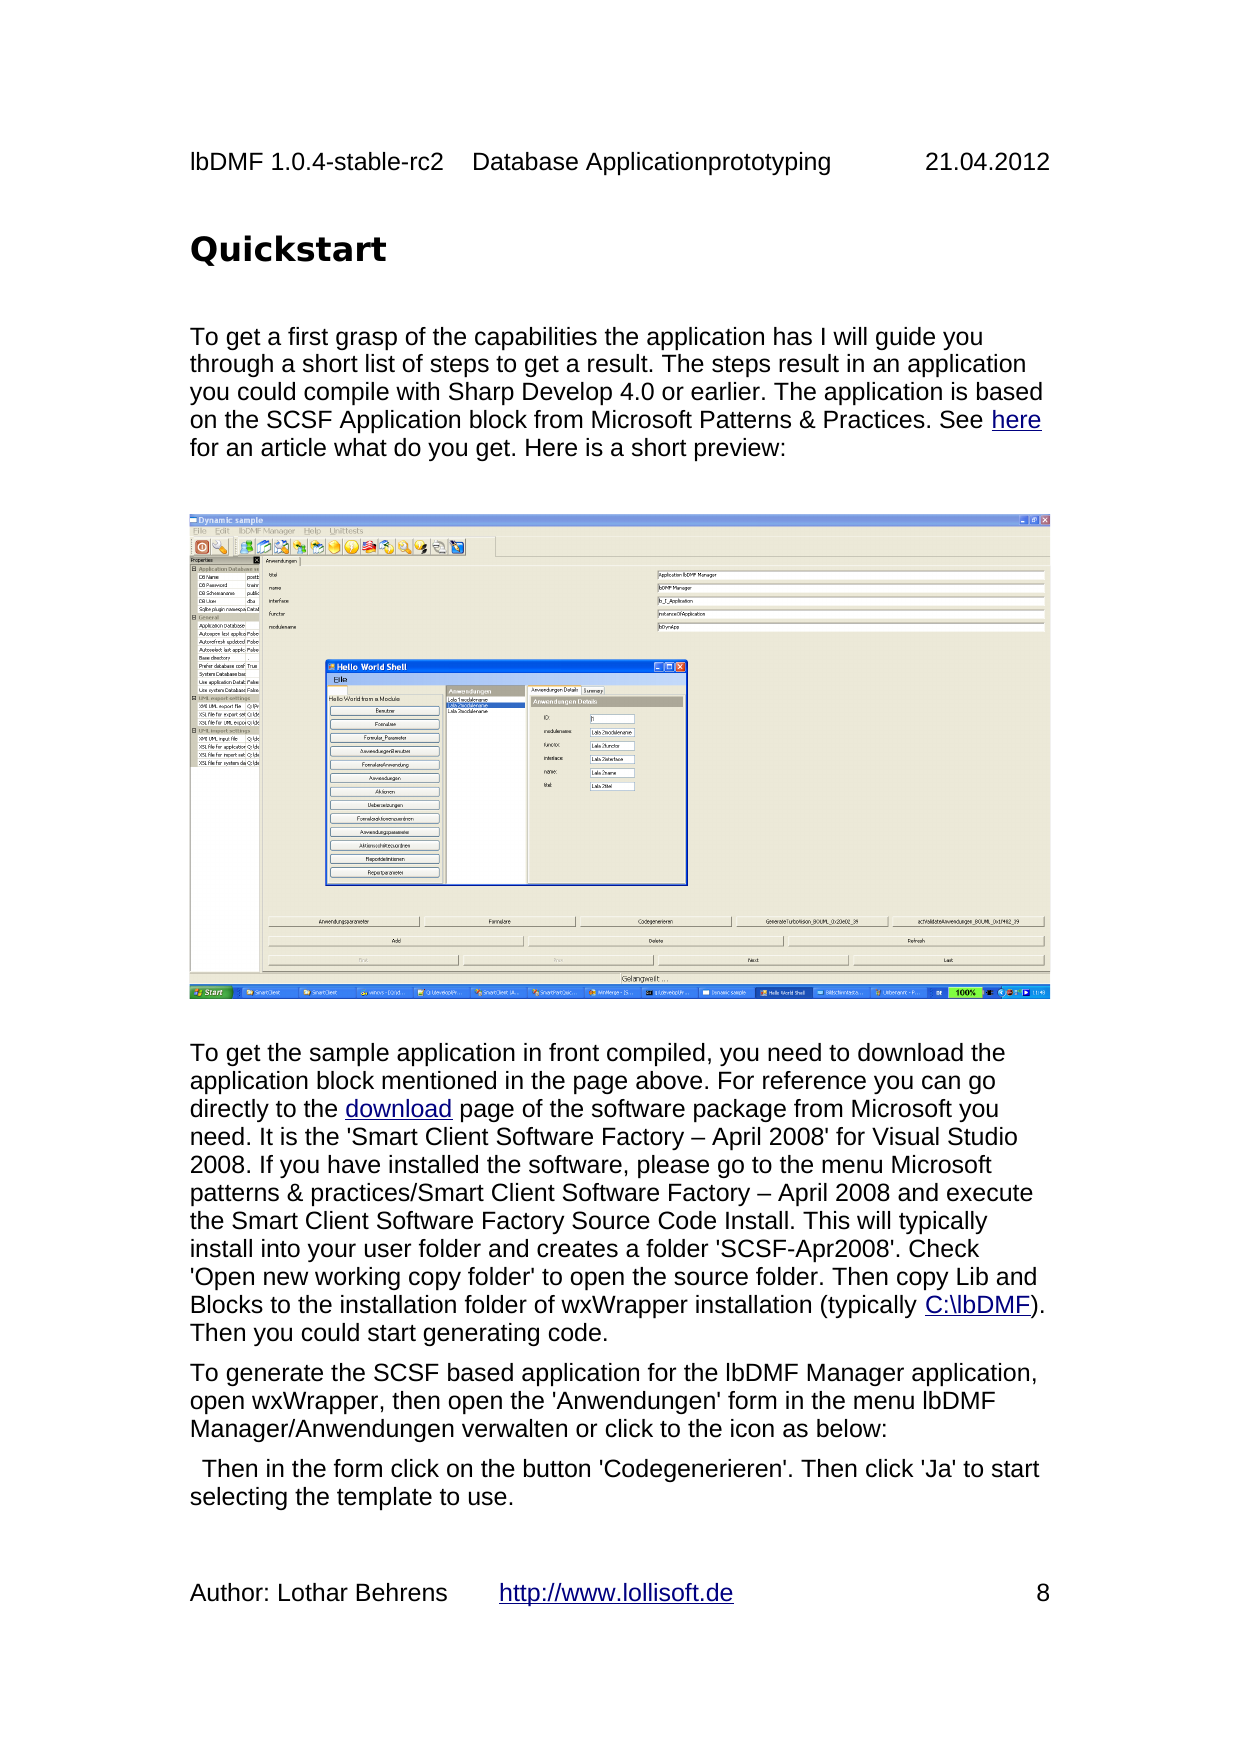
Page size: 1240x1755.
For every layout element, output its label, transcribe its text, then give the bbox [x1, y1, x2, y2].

text Then in the form click on the button 'Codegenerieren'. Then click 'Ja' to start selecting the template to use. [189, 1455, 1050, 1511]
picture [189, 514, 1050, 999]
text To get the sample application in front compiled, you need to download the application block mentioned in the page above. For reference you can go directly to the download page of the software package from Microsoft you need. It is the 'Smart Client Software Factory – April 2008' for Visual Studio 2008. If you have installed the software, please go to the menu Microsoft patterns & practices/Smart Client Software Factory – April 2008 and execute the Smart Client Software Factory Source Code Install. This will typically install into your user folder and creates a folder 'SCSF-Apr2008'. Check 'Open new working copy folder' to open the source folder. Then copy Lib and Blocks to the installation folder of wxWrapper installation (typically C:\lbDMF). Then you could start generating code. [189, 1039, 1050, 1346]
text To get a first grasp of the capabilities the application has I will guide you through a short list of steps to get a result. The steps result in an application you could compile with Sharp Develop 4.0 or earlier. The application is based on the SCSF Application block from Microsoft Patterns & Practices. See here for an article what do you get. Here is a short preview: [189, 322, 1050, 462]
subtitle Quickstart [189, 230, 1050, 269]
text To generate the SCSF based application for the lbDMF Manager application, open wxWrapper, then open the 'Anwendungen' form in the menu lbDMF Manager/Anwendungen verwalten or click to the icon as below: [189, 1359, 1050, 1442]
